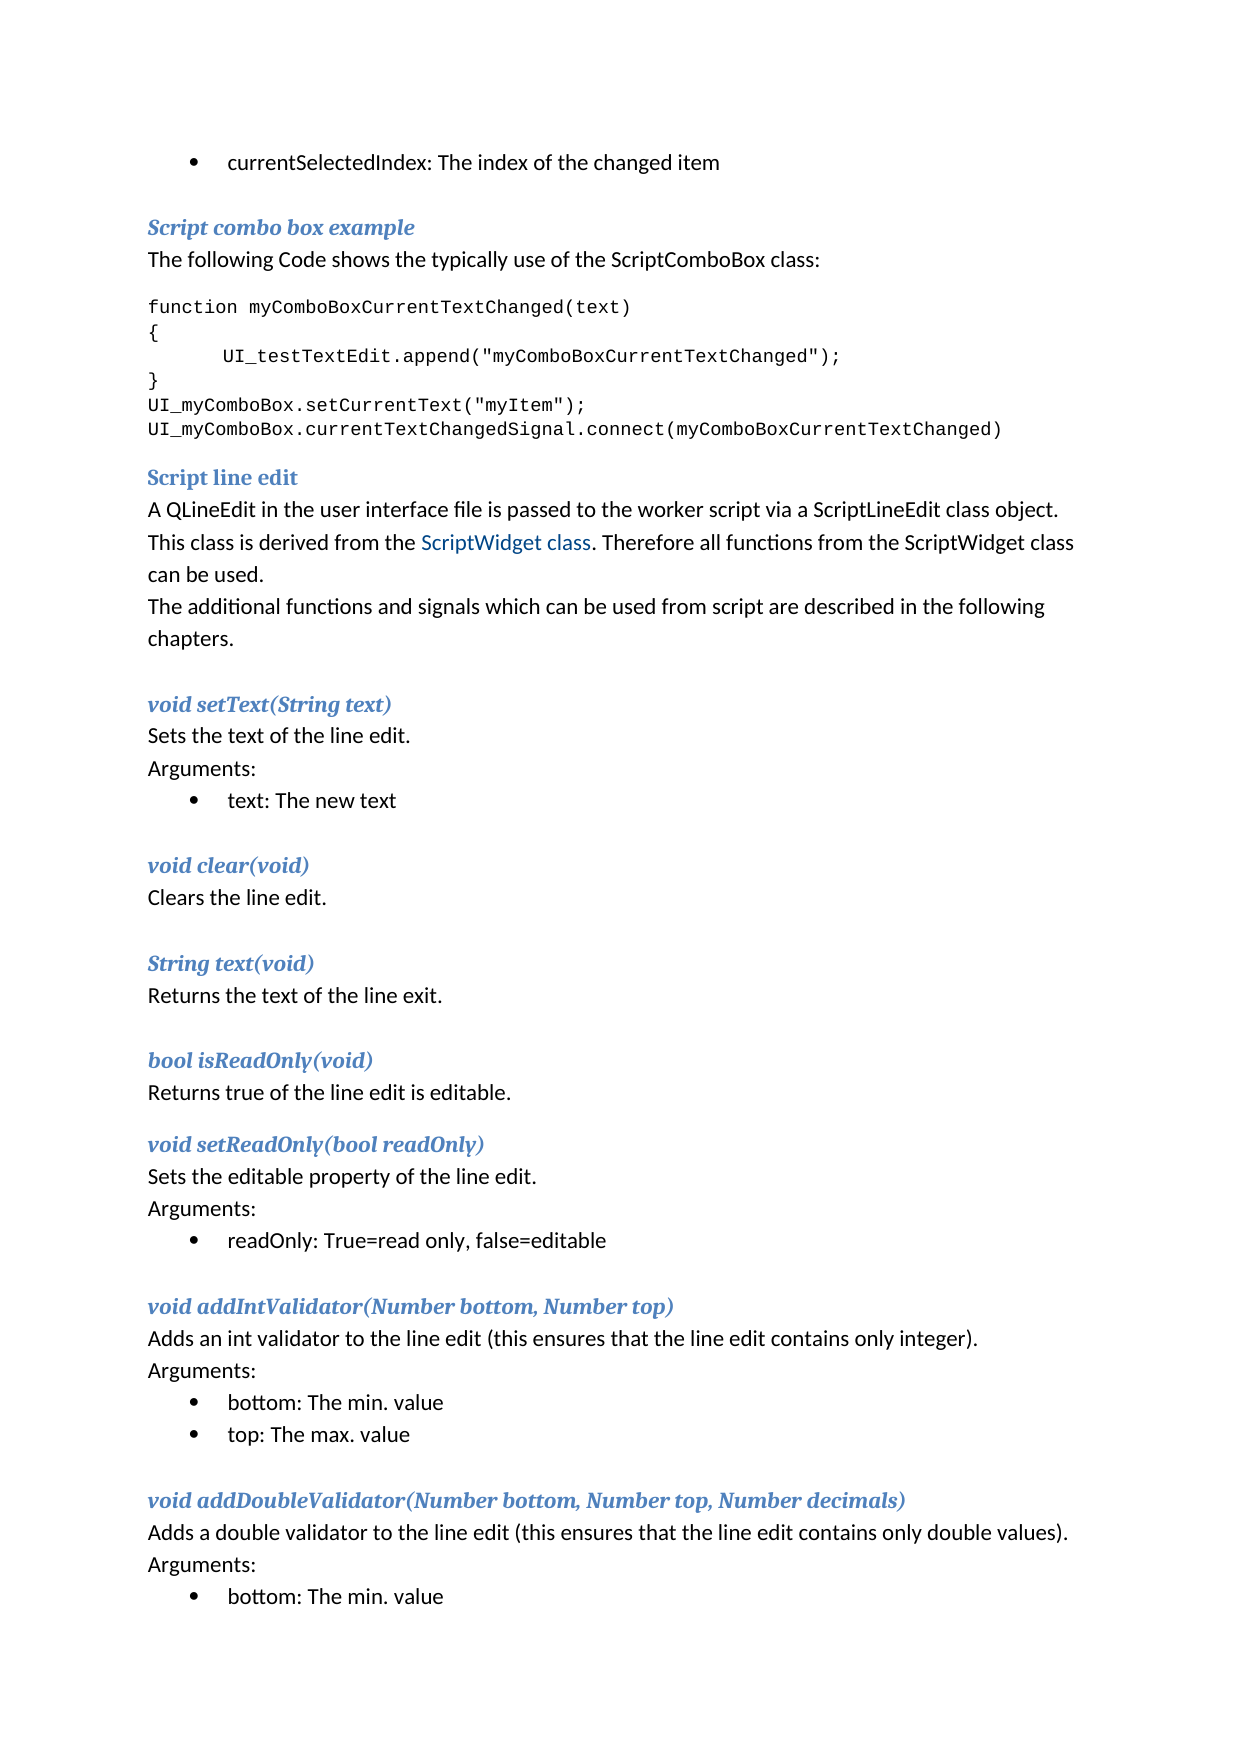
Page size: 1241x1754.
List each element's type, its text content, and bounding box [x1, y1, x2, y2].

subtitle void addDoubleValidator(Number bottom, Number top, Number decimals) [148, 1487, 1093, 1514]
text Sets the editable property of the line edit. [148, 1162, 1093, 1190]
text The additional functions and signals which can be used from script are described in the following chapters. [148, 592, 1093, 652]
text Adds a double validator to the line edit (this ensures that the line edit contains only double values). [148, 1518, 1093, 1546]
subtitle void clear(void) [148, 853, 1093, 880]
list currentSelectedIndex: The index of the changed item [190, 148, 1093, 176]
text } [148, 371, 1093, 392]
text Arguments: [148, 1194, 1093, 1222]
text The following Code shows the typically use of the ScriptComboBox class: [148, 245, 1093, 273]
list top: The max. value [190, 1420, 1093, 1448]
list readOnly: True=read only, false=editable [190, 1226, 1093, 1254]
text UI_myComboBox.currentTextChangedSignal.connect(myComboBoxCurrentTextChanged) [148, 420, 1093, 441]
text A QLineEdit in the user interface file is passed to the worker script via a ScriptLineEdit class object. [148, 495, 1093, 523]
text Arguments: [148, 754, 1093, 782]
list bottom: The min. value [190, 1388, 1093, 1416]
subtitle bool isReadOnly(void) [148, 1048, 1093, 1075]
text Returns the text of the line exit. [148, 981, 1093, 1009]
text This class is derived from the ScriptWidget class. Therefore all functions from the ScriptWidget class can be used. [148, 528, 1093, 588]
text Returns true of the line edit is editable. [148, 1078, 1093, 1107]
text { [148, 322, 1093, 344]
text Sets the text of the line edit. [148, 722, 1093, 750]
subtitle void setReadOnly(bool readOnly) [148, 1132, 1093, 1158]
text UI_myComboBox.setCurrentText("myItem"); [148, 396, 1093, 417]
text UI_testTextEdit.append("myComboBoxCurrentTextChanged"); [148, 347, 1093, 368]
subtitle String text(void) [148, 951, 1093, 977]
text Clears the line edit. [148, 883, 1093, 912]
subtitle void setText(String text) [148, 691, 1093, 718]
text Arguments: [148, 1356, 1093, 1384]
list bottom: The min. value [190, 1582, 1093, 1610]
list text: The new text [190, 786, 1093, 814]
text Arguments: [148, 1550, 1093, 1578]
text function myComboBoxCurrentTextChanged(text) [148, 298, 1093, 319]
subtitle void addIntValidator(Number bottom, Number top) [148, 1293, 1093, 1320]
subtitle Script combo box example [148, 215, 1093, 241]
subtitle Script line edit [148, 465, 1093, 492]
text Adds an int validator to the line edit (this ensures that the line edit contains only integer). [148, 1324, 1093, 1352]
